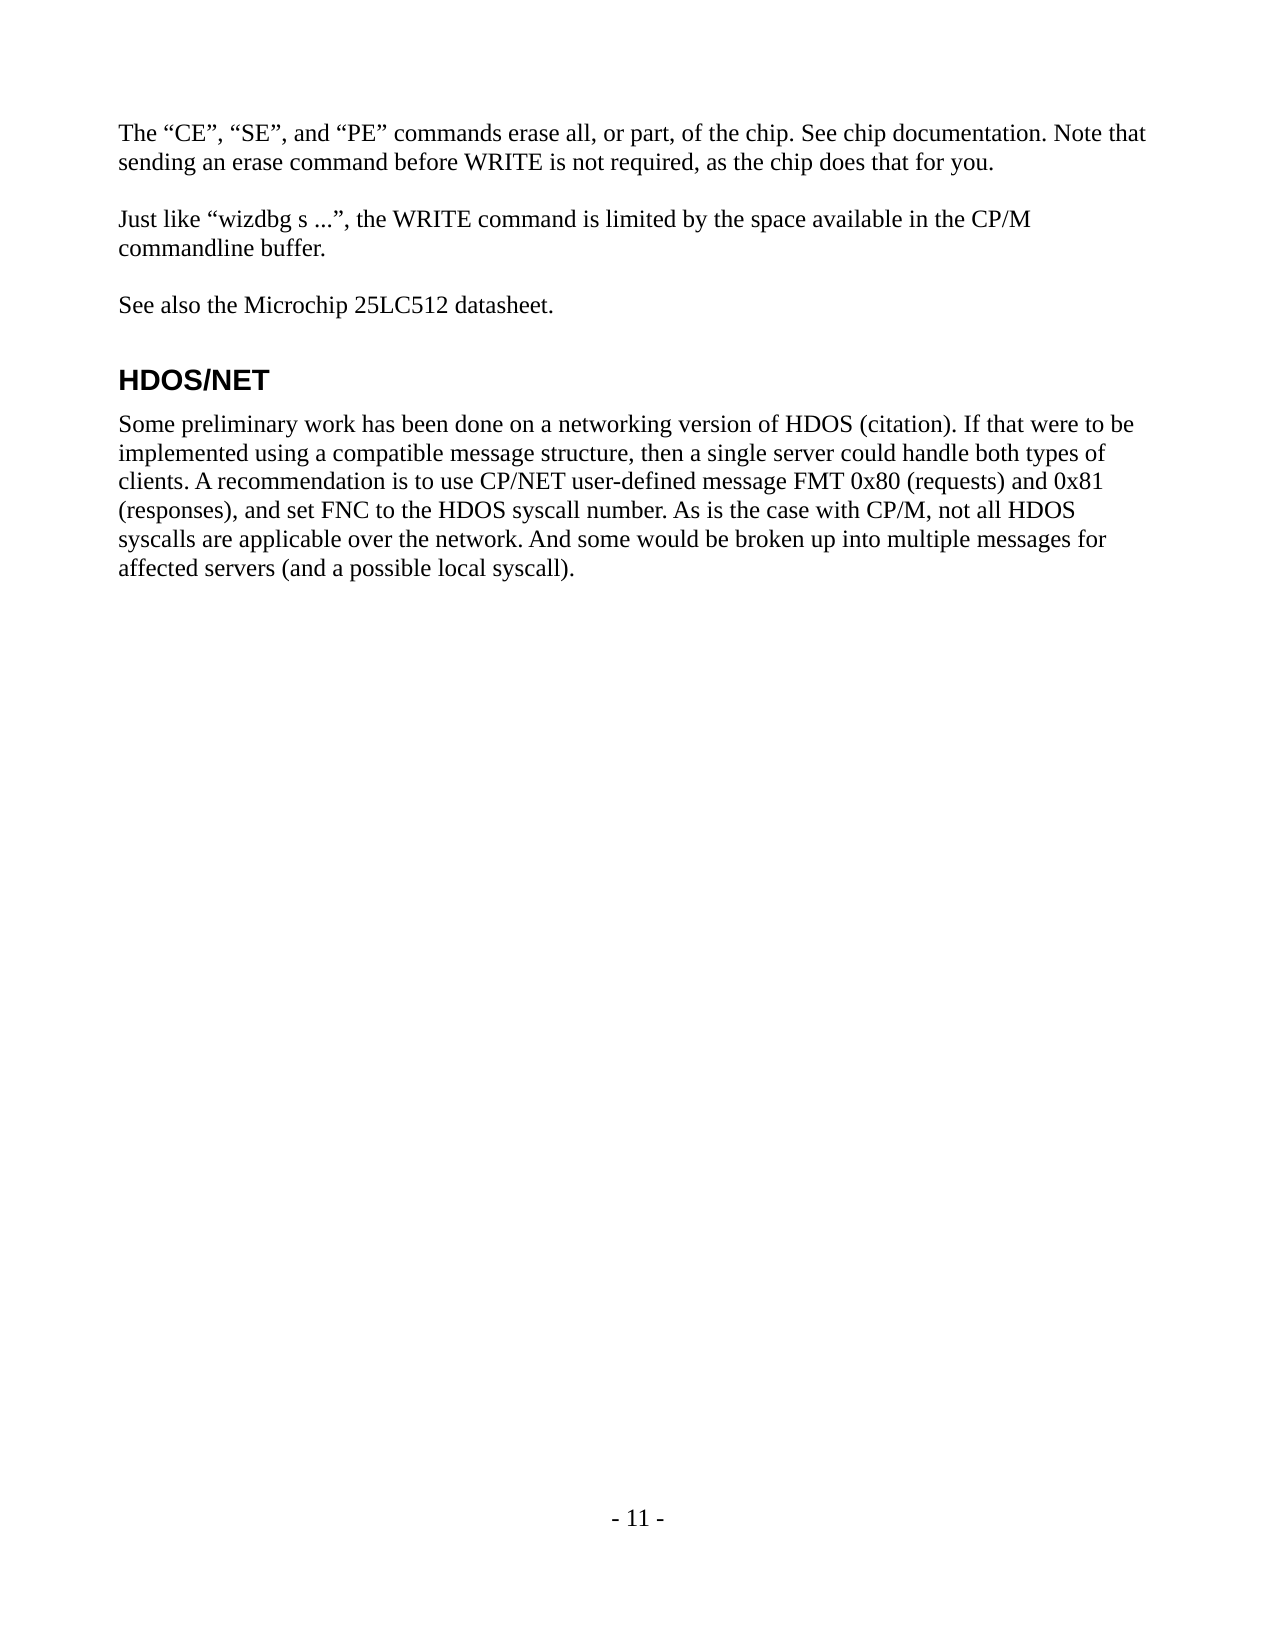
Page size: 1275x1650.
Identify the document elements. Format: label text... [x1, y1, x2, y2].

text Some preliminary work has been done on a networking version of HDOS (citation). If that were to be implemented using a compatible message structure, then a single server could handle both types of clients. A recommendation is to use CP/NET user-defined message FMT 0x80 (requests) and 0x81 (responses), and set FNC to the HDOS syscall number. As is the case with CP/M, not all HDOS syscalls are applicable over the network. And some would be broken up into multiple messages for affected servers (and a possible local syscall). [118, 409, 1157, 581]
text See also the Microchip 25LC512 datasheet. [118, 291, 1157, 319]
text The “CE”, “SE”, and “PE” commands erase all, or part, of the chip. See chip documentation. Note that sending an erase command before WRITE is not required, as the chip does that for you. [118, 118, 1157, 176]
subtitle HDOS/NET [118, 363, 1157, 396]
text Just like “wizdbg s ...”, the WRITE command is limited by the space available in the CP/M commandline buffer. [118, 204, 1157, 262]
